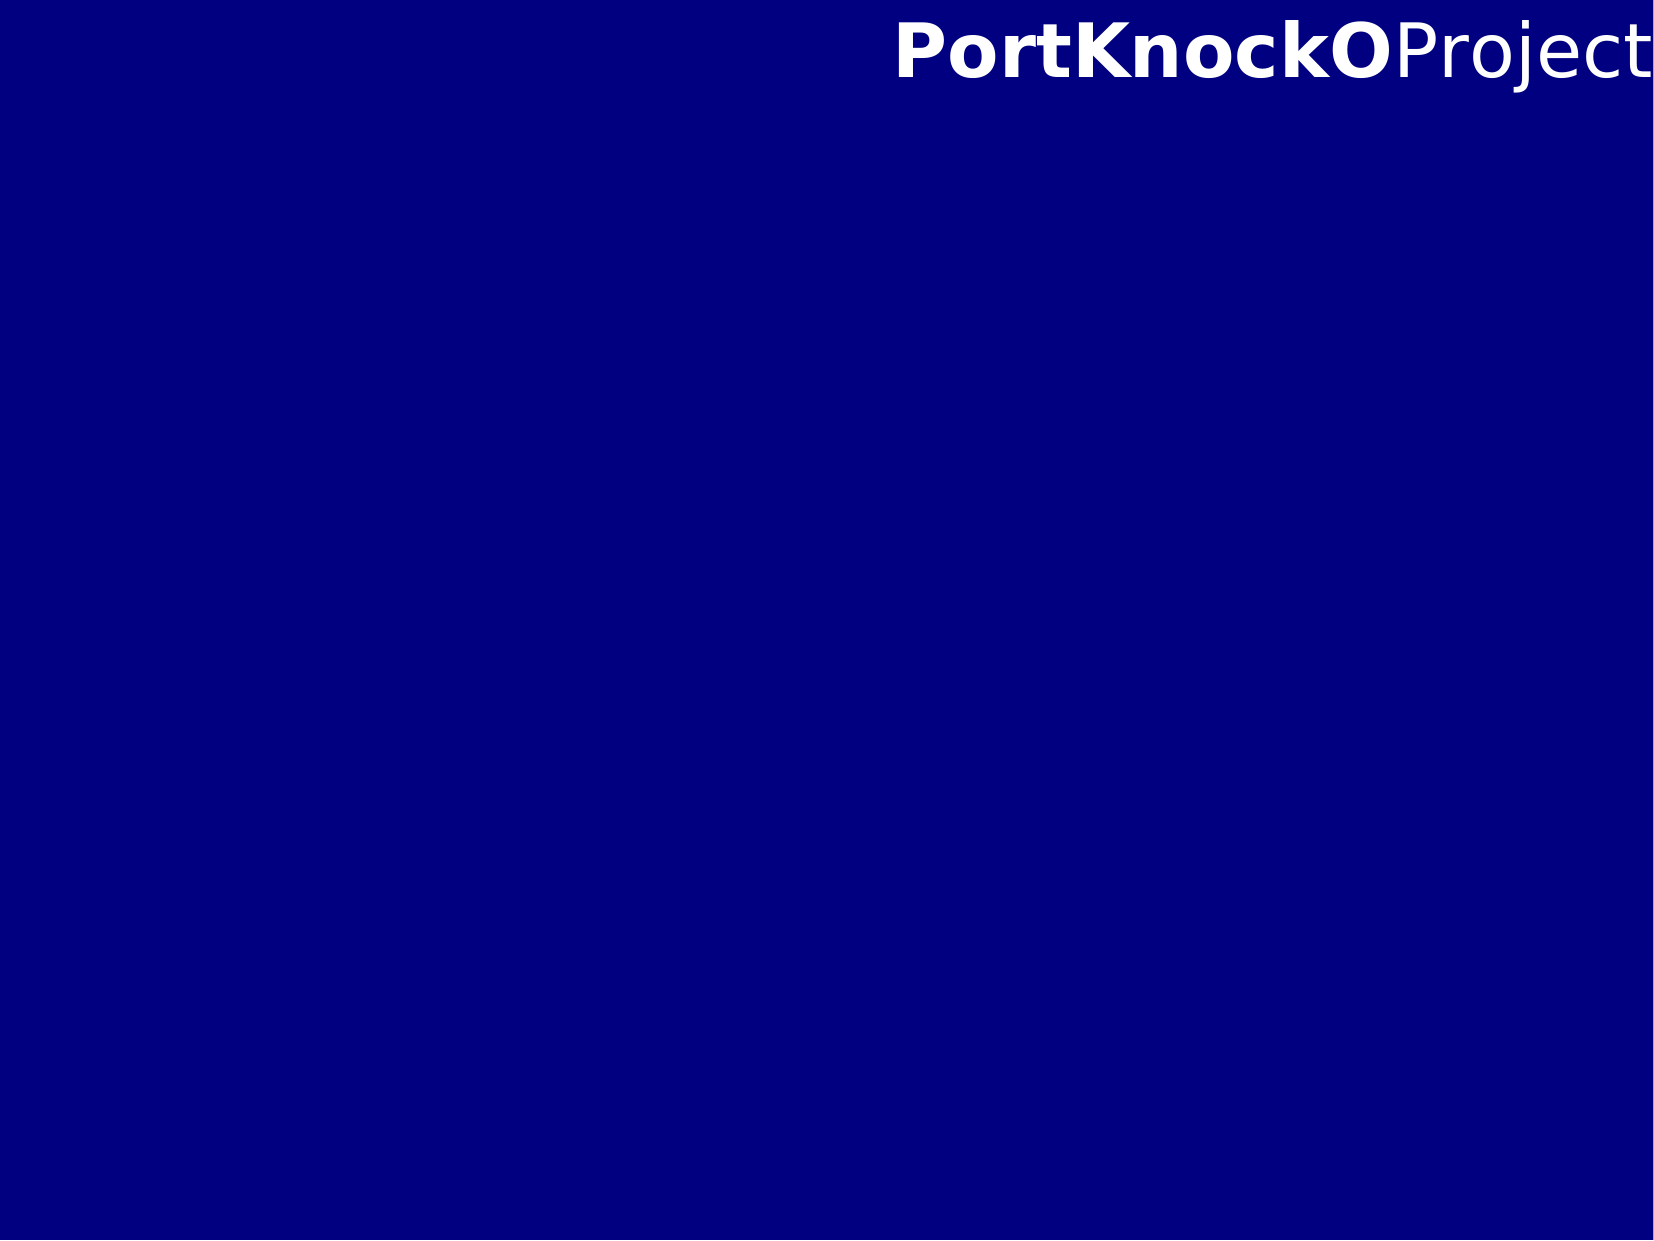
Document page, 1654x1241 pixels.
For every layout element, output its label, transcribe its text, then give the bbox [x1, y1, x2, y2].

text_box PortKnockOProject [878, 0, 1654, 103]
